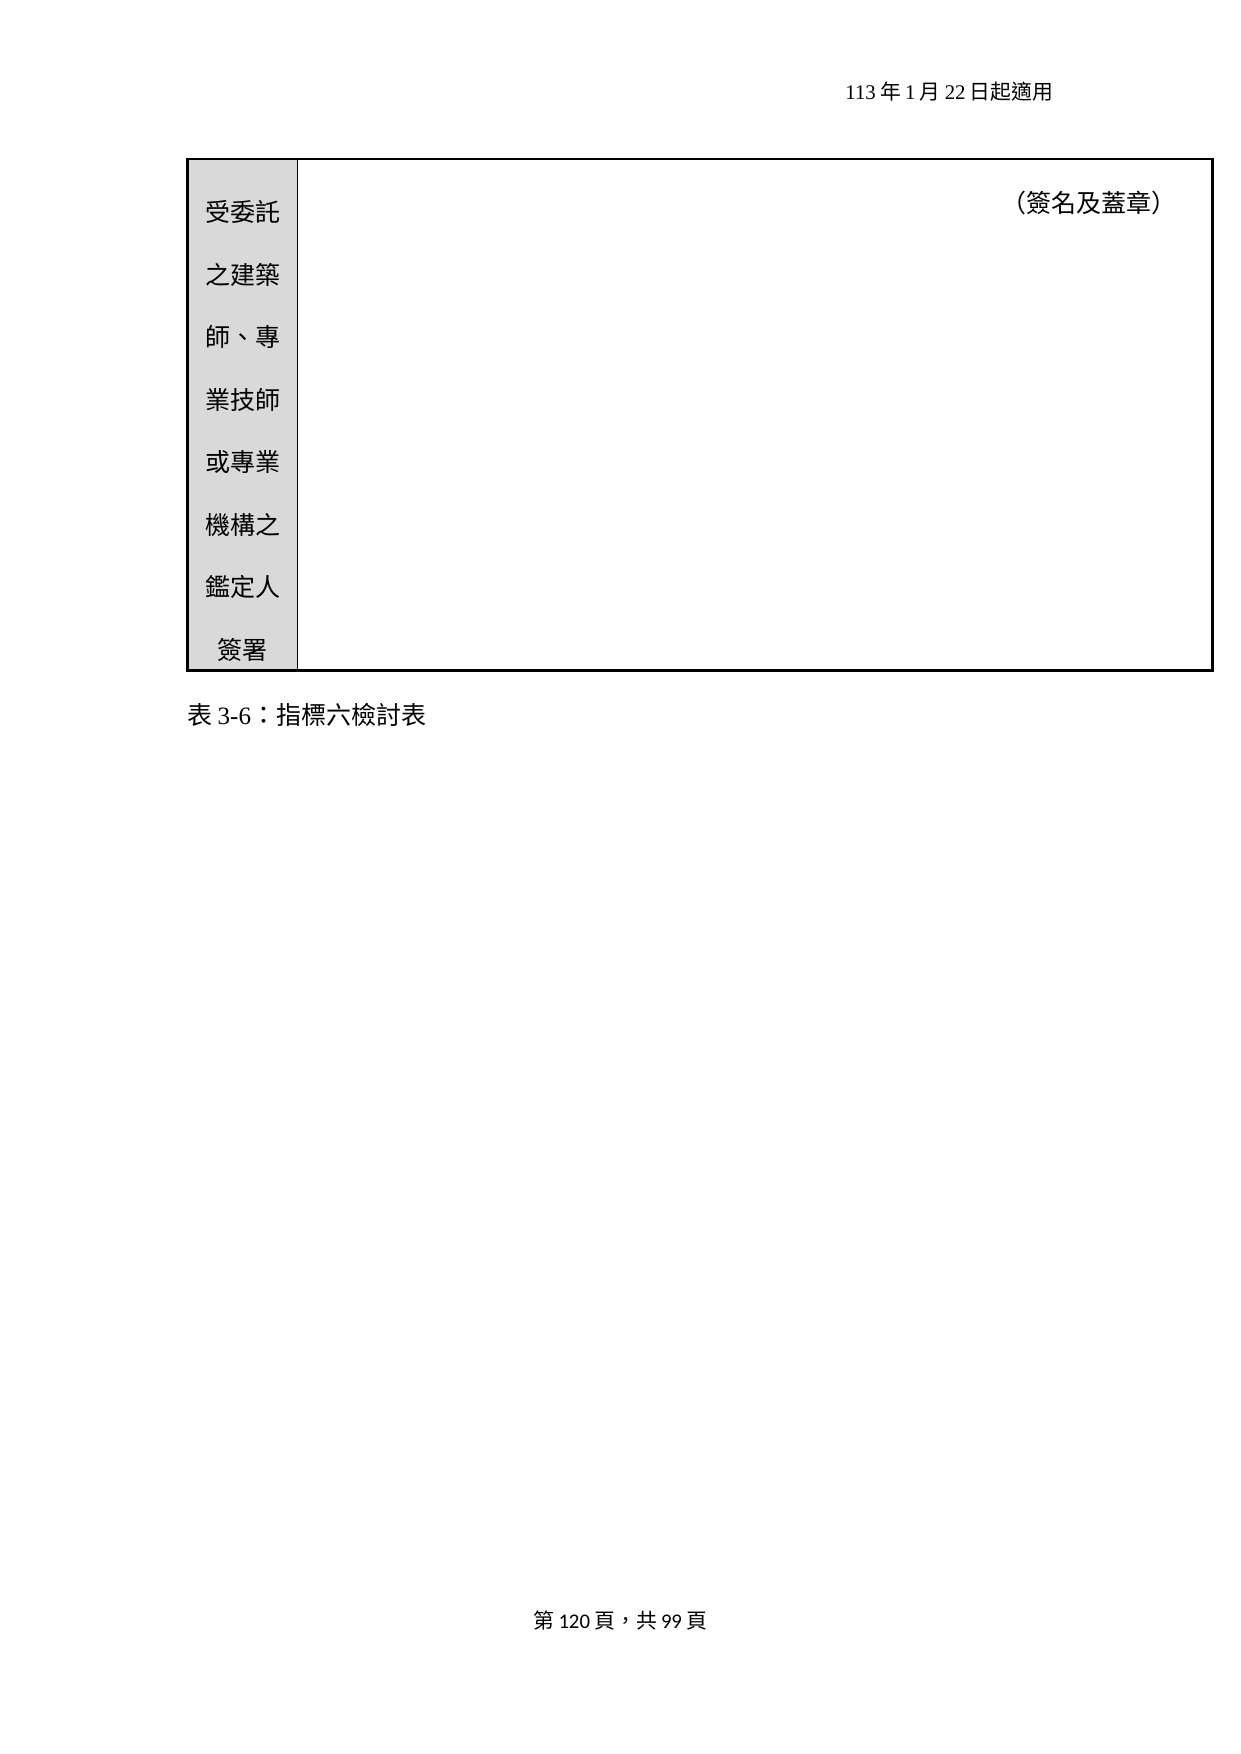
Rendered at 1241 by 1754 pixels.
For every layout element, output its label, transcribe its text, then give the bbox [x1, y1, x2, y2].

table_cell （簽名及蓋章） [298, 160, 1211, 669]
text 表3-6：指標六檢討表 [187, 672, 1053, 735]
table_cell 受委託之建築師、專業技師或專業機構之鑑定人簽署 [189, 160, 297, 669]
